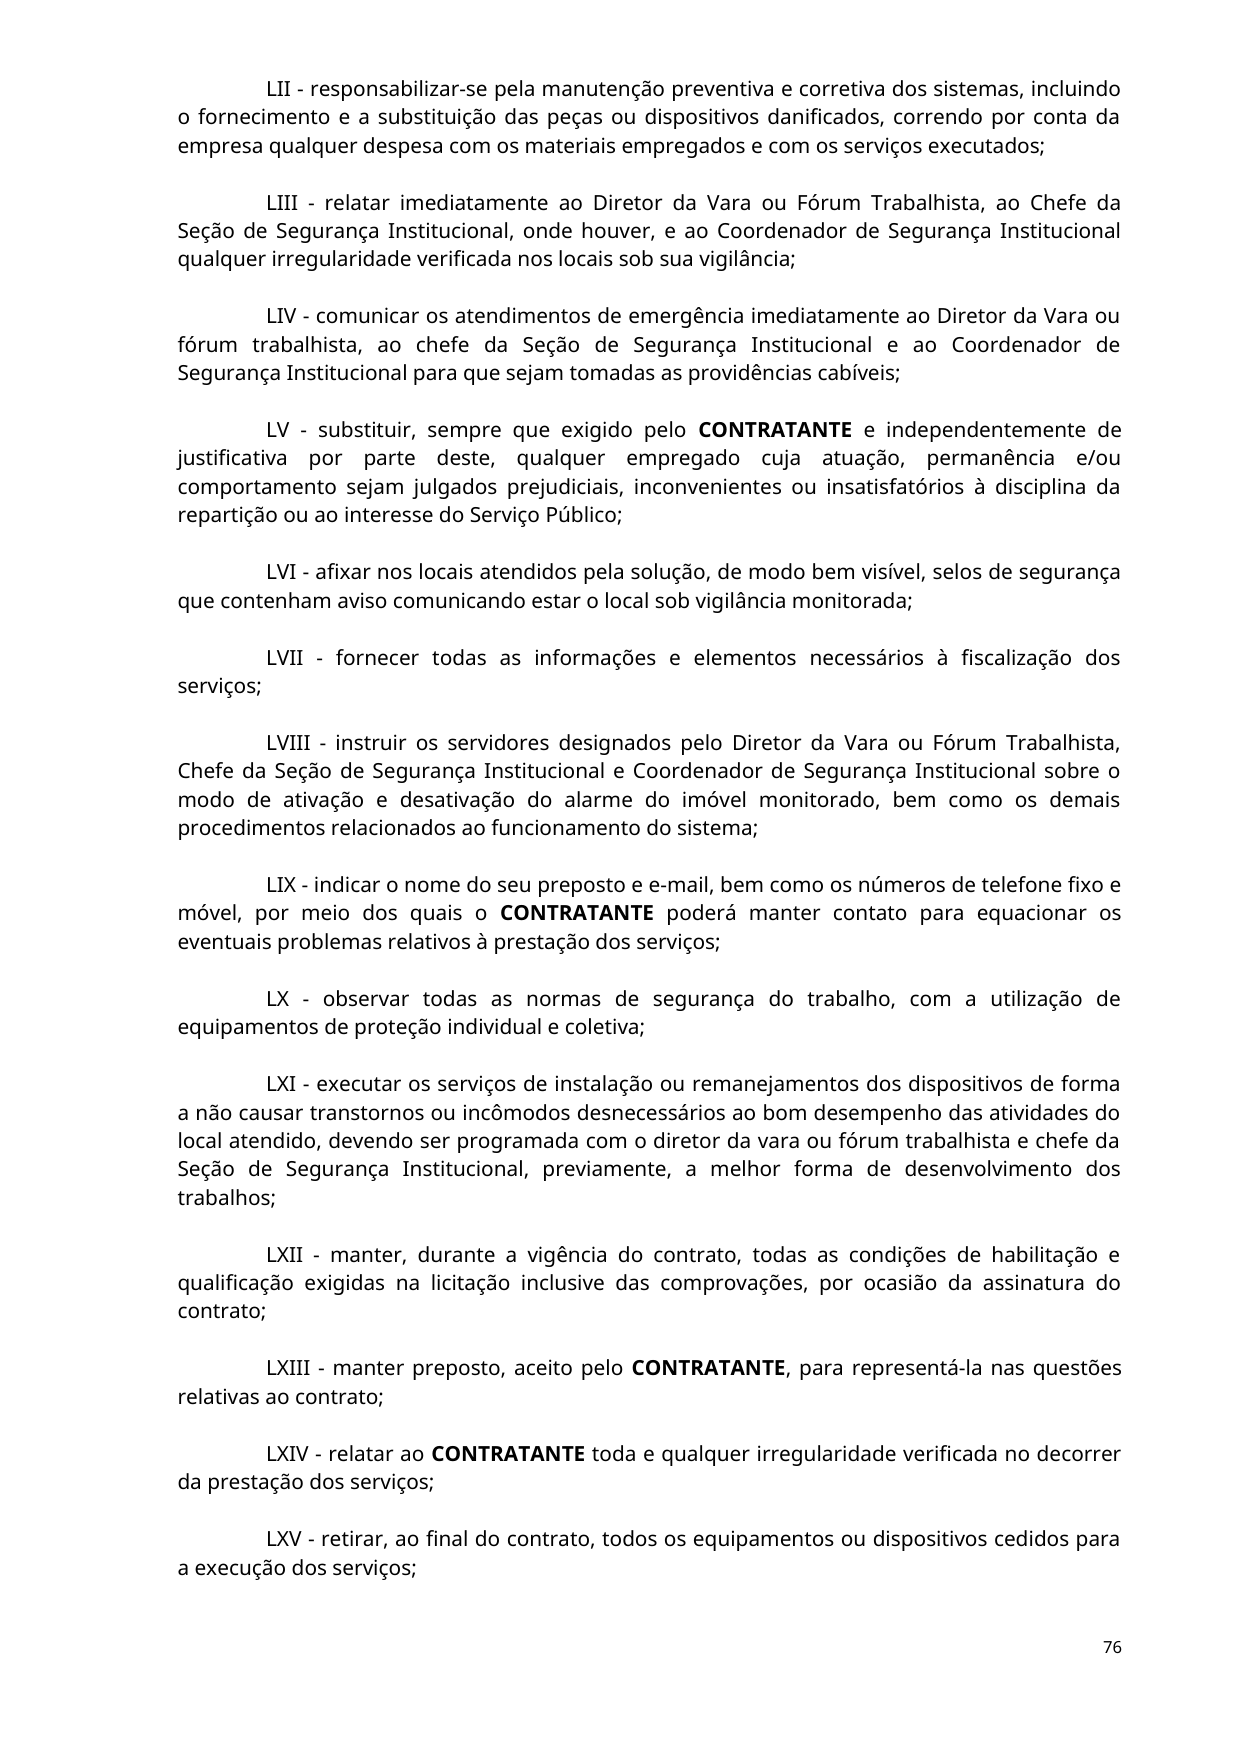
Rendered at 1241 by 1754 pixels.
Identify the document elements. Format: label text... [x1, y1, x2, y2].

text LXIV - relatar ao CONTRATANTE toda e qualquer irregularidade verificada no decorrer da prestação dos serviços; [177, 1439, 1122, 1496]
text LVII - fornecer todas as informações e elementos necessários à fiscalização dos serviços; [177, 643, 1122, 699]
text LXV - retirar, ao final do contrato, todos os equipamentos ou dispositivos cedidos para a execução dos serviços; [177, 1524, 1122, 1581]
text LV - substituir, sempre que exigido pelo CONTRATANTE e independentemente de justificativa por parte deste, qualquer empregado cuja atuação, permanência e/ou comportamento sejam julgados prejudiciais, inconvenientes ou insatisfatórios à disciplina da repartição ou ao interesse do Serviço Público; [177, 415, 1122, 529]
text LXIII - manter preposto, aceito pelo CONTRATANTE, para representá-la nas questões relativas ao contrato; [177, 1353, 1122, 1410]
text LIX - indicar o nome do seu preposto e e-mail, bem como os números de telefone fixo e móvel, por meio dos quais o CONTRATANTE poderá manter contato para equacionar os eventuais problemas relativos à prestação dos serviços; [177, 870, 1122, 955]
text LXI - executar os serviços de instalação ou remanejamentos dos dispositivos de forma a não causar transtornos ou incômodos desnecessários ao bom desempenho das atividades do local atendido, devendo ser programada com o diretor da vara ou fórum trabalhista e chefe da Seção de Segurança Institucional, previamente, a melhor forma de desenvolvimento dos trabalhos; [177, 1069, 1122, 1211]
text LIV - comunicar os atendimentos de emergência imediatamente ao Diretor da Vara ou fórum trabalhista, ao chefe da Seção de Segurança Institucional e ao Coordenador de Segurança Institucional para que sejam tomadas as providências cabíveis; [177, 301, 1122, 387]
text LVI - afixar nos locais atendidos pela solução, de modo bem visível, selos de segurança que contenham aviso comunicando estar o local sob vigilância monitorada; [177, 557, 1122, 614]
text LIII - relatar imediatamente ao Diretor da Vara ou Fórum Trabalhista, ao Chefe da Seção de Segurança Institucional, onde houver, e ao Coordenador de Segurança Institucional qualquer irregularidade verificada nos locais sob sua vigilância; [177, 188, 1122, 273]
text LVIII - instruir os servidores designados pelo Diretor da Vara ou Fórum Trabalhista, Chefe da Seção de Segurança Institucional e Coordenador de Segurança Institucional sobre o modo de ativação e desativação do alarme do imóvel monitorado, bem como os demais procedimentos relacionados ao funcionamento do sistema; [177, 728, 1122, 842]
text LXII - manter, durante a vigência do contrato, todas as condições de habilitação e qualificação exigidas na licitação inclusive das comprovações, por ocasião da assinatura do contrato; [177, 1240, 1122, 1325]
text LX - observar todas as normas de segurança do trabalho, com a utilização de equipamentos de proteção individual e coletiva; [177, 984, 1122, 1041]
text LII - responsabilizar-se pela manutenção preventiva e corretiva dos sistemas, incluindo o fornecimento e a substituição das peças ou dispositivos danificados, correndo por conta da empresa qualquer despesa com os materiais empregados e com os serviços executados; [177, 74, 1122, 159]
